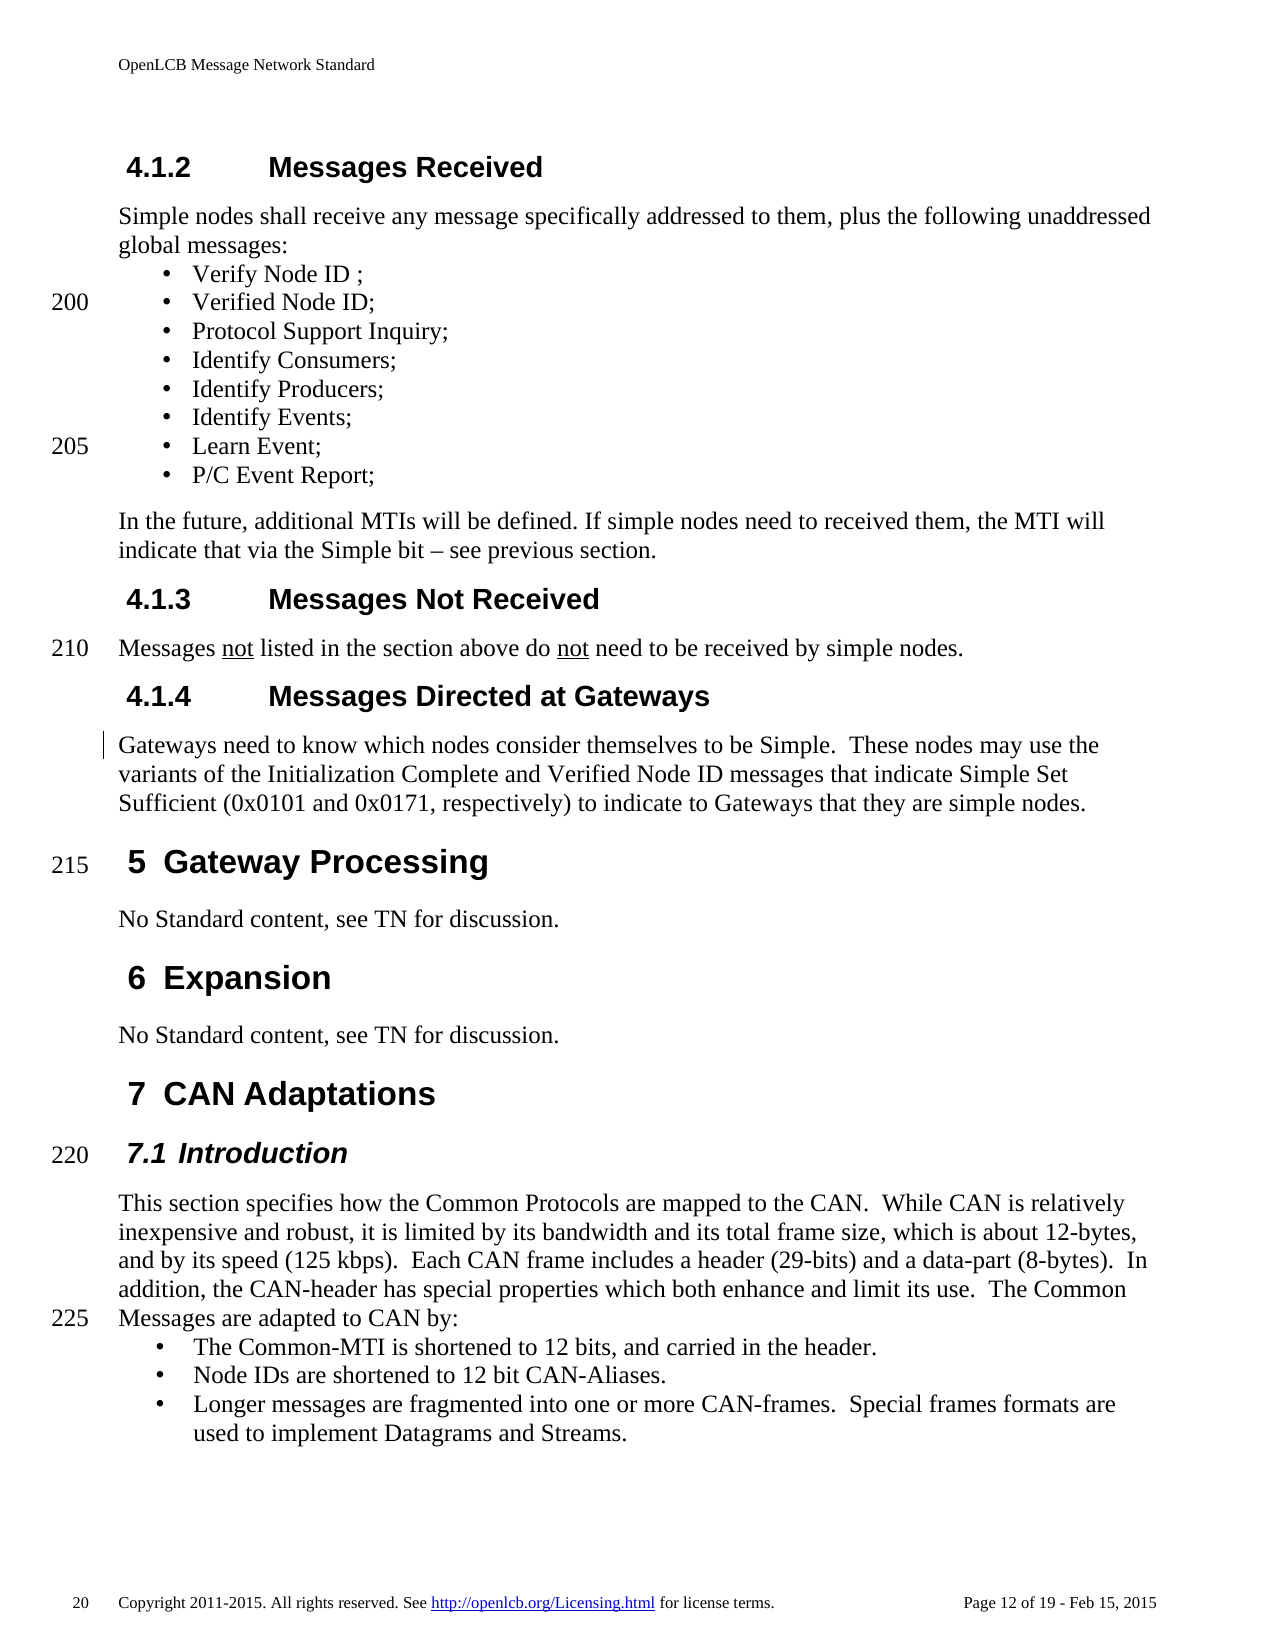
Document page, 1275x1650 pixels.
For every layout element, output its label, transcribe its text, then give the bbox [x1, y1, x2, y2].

subtitle Messages Directed at Gateways [118, 679, 1157, 713]
list Identify Events; [162, 402, 1157, 431]
list Identify Consumers; [162, 345, 1157, 374]
subtitle Messages Received [118, 150, 1157, 183]
list Node IDs are shortened to 12 bit CAN-Aliases. [156, 1360, 1157, 1389]
subtitle Messages Not Received [118, 582, 1157, 615]
list Longer messages are fragmented into one or more CAN-frames. Special frames formats are used to implement Datagrams and Streams. [156, 1389, 1157, 1447]
subtitle CAN Adaptations [118, 1074, 1157, 1113]
text Simple nodes shall receive any message specifically addressed to them, plus the following unaddressed global messages: [118, 201, 1157, 259]
list The Common-MTI is shortened to 12 bits, and carried in the header. [156, 1332, 1157, 1360]
list Learn Event; [162, 431, 1157, 460]
subtitle Expansion [118, 958, 1157, 996]
list Identify Producers; [162, 374, 1157, 402]
subtitle Gateway Processing [118, 842, 1157, 880]
list Verify Node ID ; [162, 259, 1157, 287]
text No Standard content, see TN for discussion. [118, 904, 1157, 933]
list Verified Node ID; [162, 287, 1157, 316]
text In the future, additional MTIs will be defined. If simple nodes need to received them, the MTI will indicate that via the Simple bit – see previous section. [118, 506, 1157, 564]
list Protocol Support Inquiry; [162, 316, 1157, 345]
list P/C Event Report; [162, 460, 1157, 489]
text Messages not listed in the section above do not need to be received by simple nodes. [118, 633, 1157, 662]
text No Standard content, see TN for discussion. [118, 1020, 1157, 1049]
subtitle Introduction [118, 1137, 1157, 1170]
text Gateways need to know which nodes consider themselves to be Simple. These nodes may use the variants of the Initialization Complete and Verified Node ID messages that indicate Simple Set Sufficient (0x0101 and 0x0171, respectively) to indicate to Gateways that they are simple nodes. [118, 731, 1157, 817]
text This section specifies how the Common Protocols are mapped to the CAN. While CAN is relatively inexpensive and robust, it is limited by its bandwidth and its total frame size, which is about 12-bytes, and by its speed (125 kbps). Each CAN frame includes a header (29-bits) and a data-part (8-bytes). In addition, the CAN-header has special properties which both enhance and limit its use. The Common Messages are adapted to CAN by: [118, 1188, 1157, 1332]
